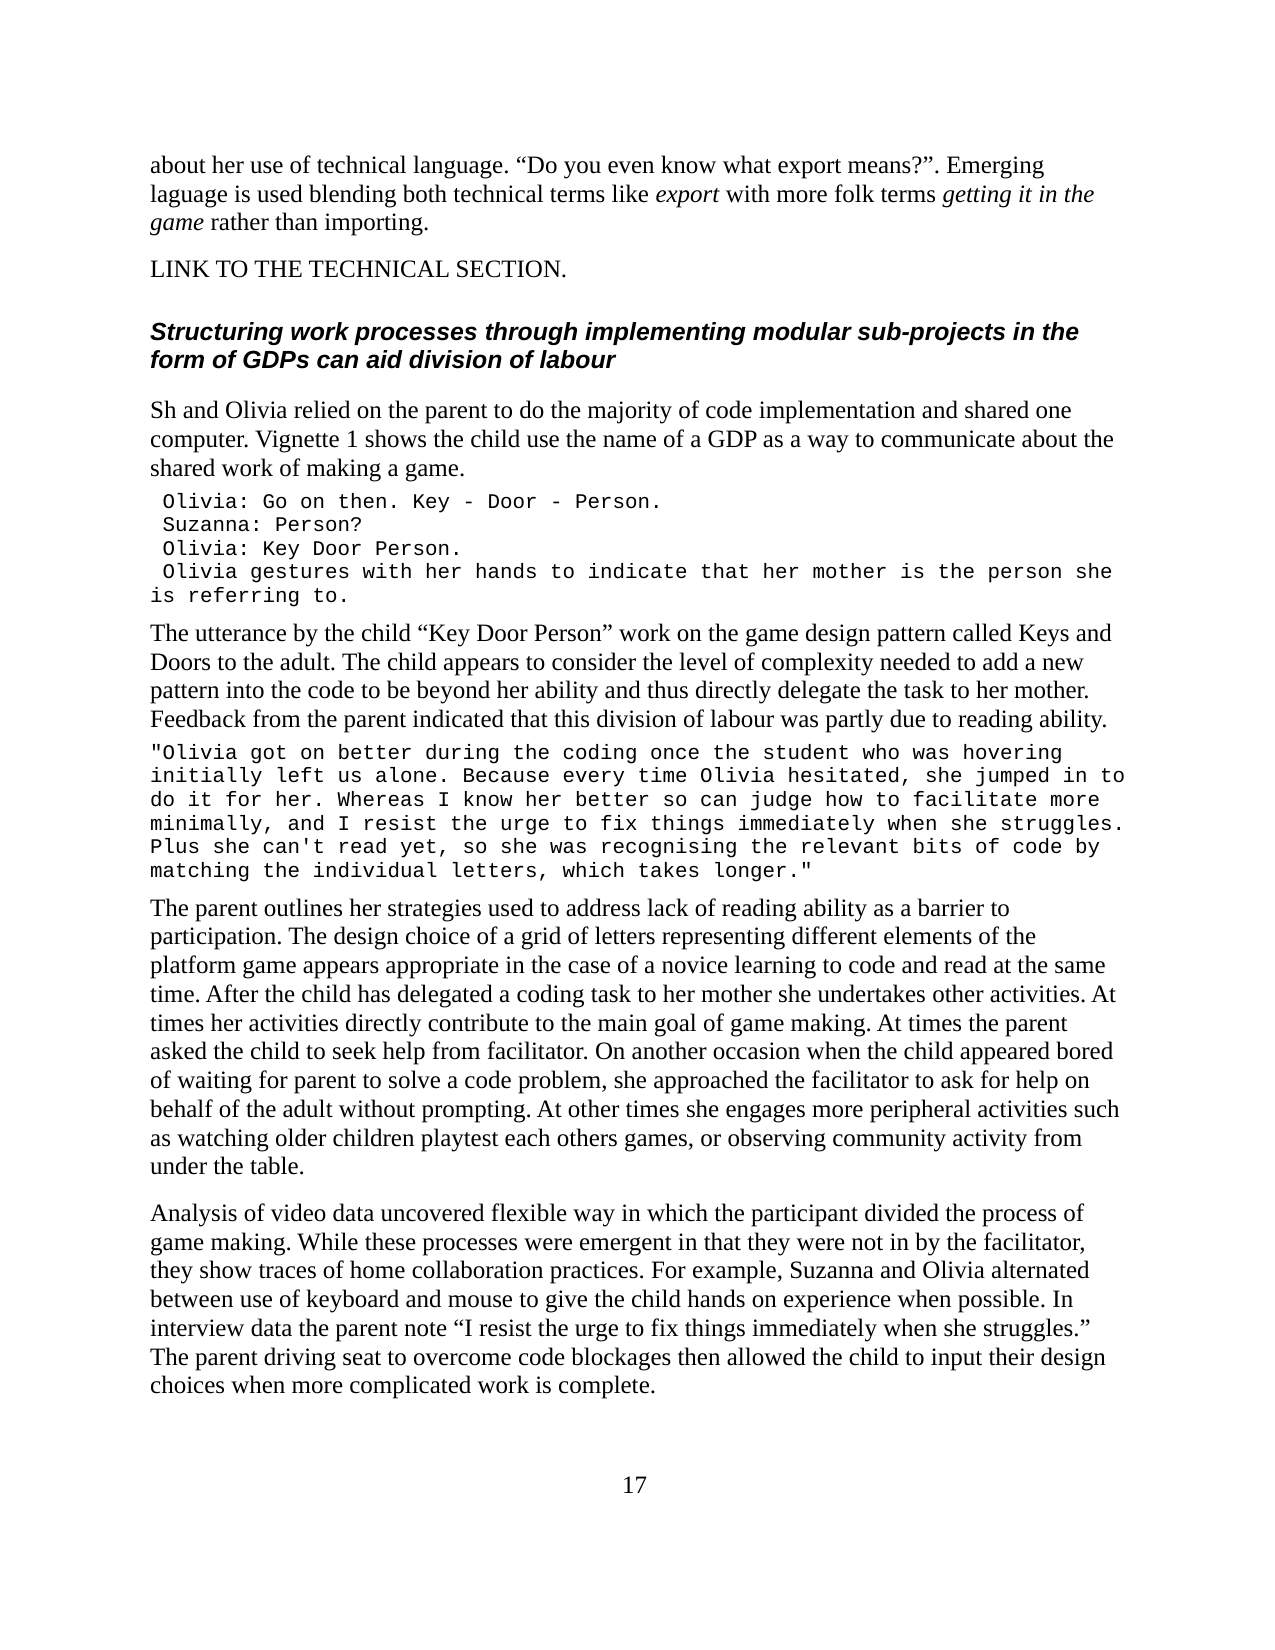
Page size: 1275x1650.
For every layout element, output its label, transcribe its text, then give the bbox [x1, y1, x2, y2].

text LINK TO THE TECHNICAL SECTION. [150, 254, 1125, 283]
subtitle Structuring work processes through implementing modular sub-projects in the form of GDPs can aid division of labour [150, 317, 1125, 374]
text about her use of technical language. “Do you even know what export means?”. Emerging laguage is used blending both technical terms like export with more folk terms getting it in the game rather than importing. [150, 150, 1125, 236]
text Olivia: Key Door Person. [150, 538, 1125, 562]
text Sh and Olivia relied on the parent to do the majority of code implementation and shared one computer. Vignette 1 shows the child use the name of a GDP as a way to communicate about the shared work of making a game. [150, 395, 1125, 482]
text Olivia gestures with her hands to indicate that her mother is the person she is referring to. [150, 562, 1125, 609]
text Olivia: Go on then. Key - Door - Person. [150, 491, 1125, 514]
text The parent outlines her strategies used to address lack of reading ability as a barrier to participation. The design choice of a grid of letters representing different elements of the platform game appears appropriate in the case of a novice learning to code and read at the same time. After the child has delegated a coding task to her mother she undertakes other activities. At times her activities directly contribute to the main goal of game making. At times the parent asked the child to seek help from facilitator. On another occasion when the child appeared bored of waiting for parent to solve a code problem, she approached the facilitator to ask for help on behalf of the adult without prompting. At other times she engages more peripheral activities such as watching older children playtest each others games, or observing community activity from under the table. [150, 893, 1125, 1180]
text Analysis of video data uncovered flexible way in which the participant divided the process of game making. While these processes were emergent in that they were not in by the facilitator, they show traces of home collaboration practices. For example, Suzanna and Olivia alternated between use of keyboard and mouse to give the child hands on experience when possible. In interview data the parent note “I resist the urge to fix things immediately when she struggles.” The parent driving seat to overcome code blockages then allowed the child to input their design choices when more complicated work is complete. [150, 1198, 1125, 1399]
text Suzanna: Person? [150, 514, 1125, 538]
text "Olivia got on better during the coding once the student who was hovering initially left us alone. Because every time Olivia hesitated, she jumped in to do it for her. Whereas I know her better so can judge how to facilitate more minimally, and I resist the urge to fix things immediately when she struggles. Plus she can't read yet, so she was recognising the relevant bits of code by matching the individual letters, which takes longer." [150, 742, 1125, 884]
text The utterance by the child “Key Door Person” work on the game design pattern called Keys and Doors to the adult. The child appears to consider the level of complexity needed to add a new pattern into the code to be beyond her ability and thus directly delegate the task to her mother. Feedback from the parent indicated that this division of labour was partly due to reading ability. [150, 618, 1125, 733]
